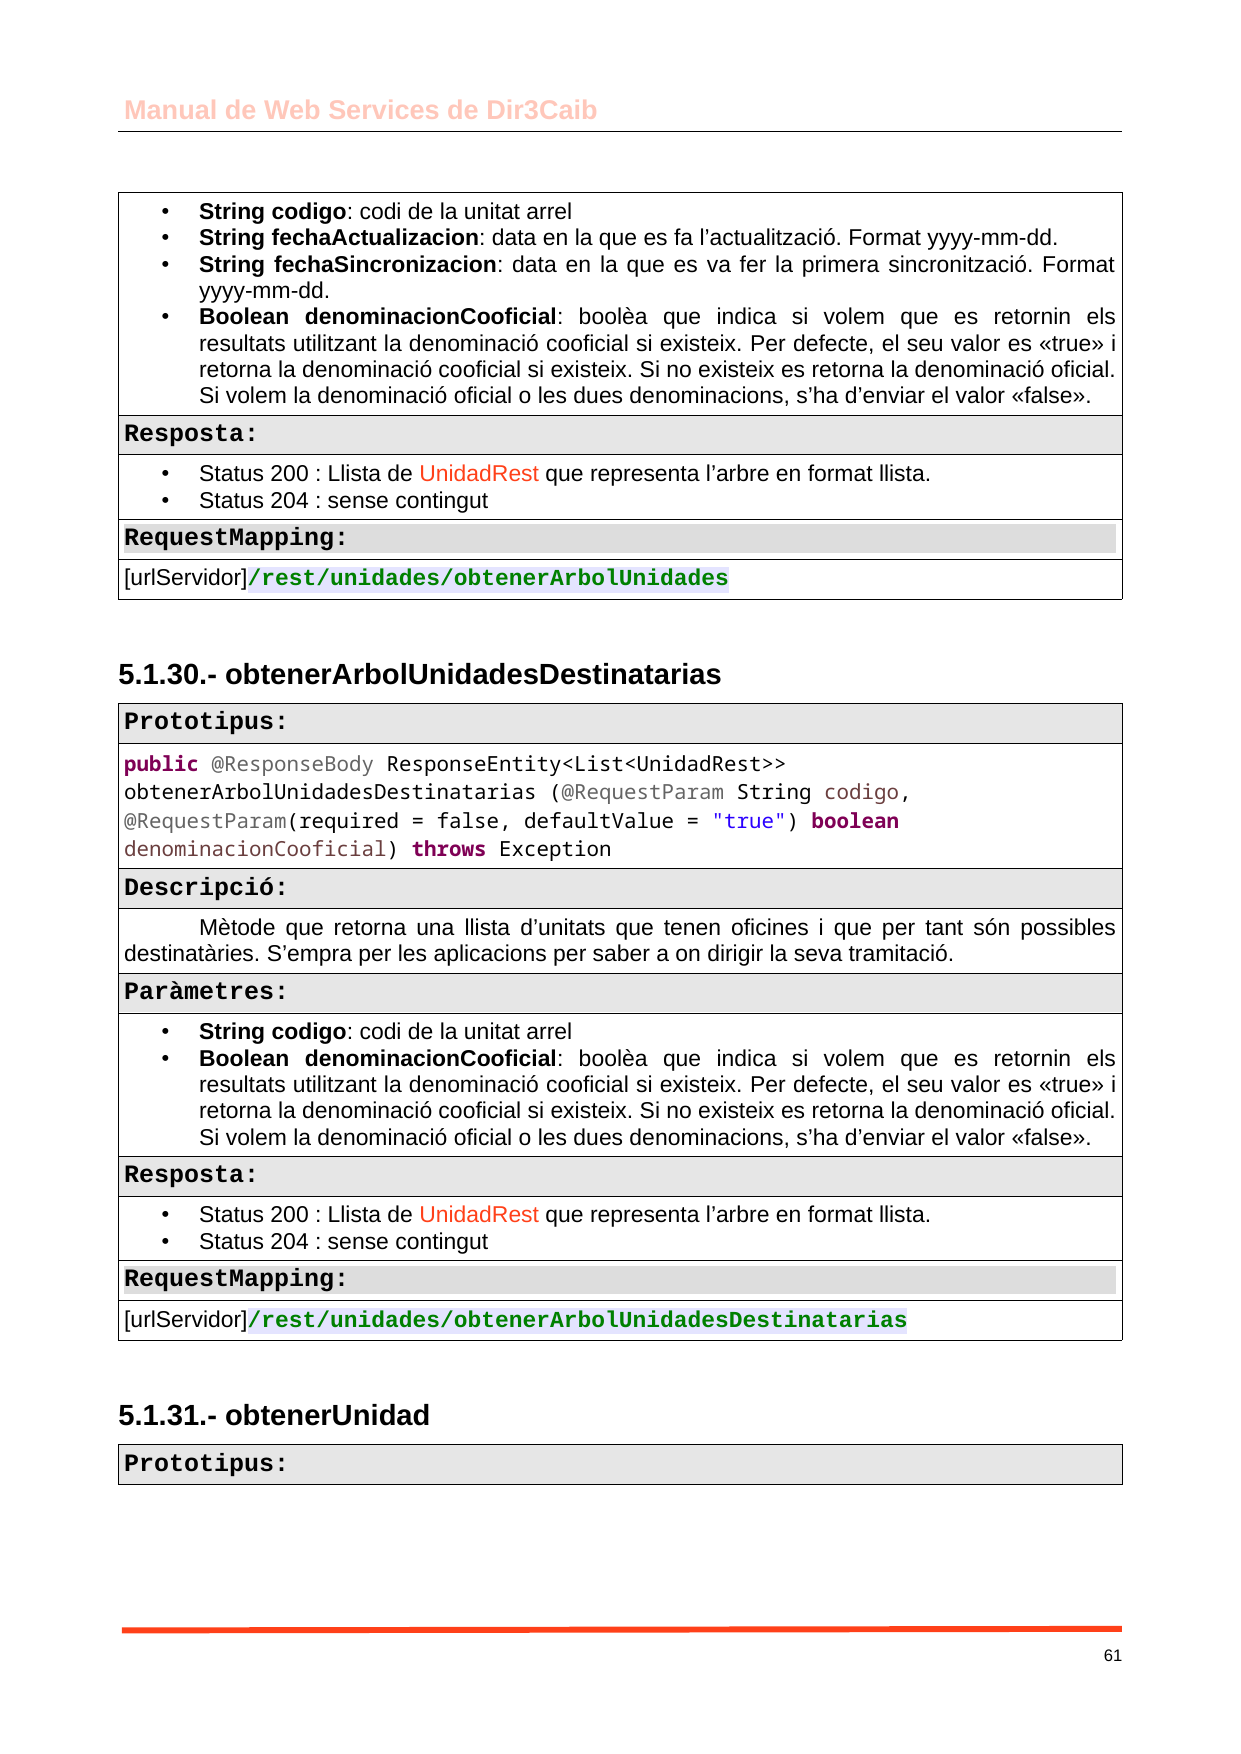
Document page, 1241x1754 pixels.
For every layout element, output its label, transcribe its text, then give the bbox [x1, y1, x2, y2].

table_cell Paràmetres: [119, 974, 1122, 1012]
table_cell public @ResponseBody ResponseEntity<List<UnidadRest>> obtenerArbolUnidadesDestinatarias (@RequestParam String codigo, @RequestParam(required = false, defaultValue = "true") boolean denominacionCooficial) throws Exception [119, 744, 1122, 868]
table_cell RequestMapping: [119, 520, 1122, 558]
subtitle obtenerArbolUnidadesDestinatarias [118, 657, 1122, 691]
table_header Prototipus: [119, 1445, 1122, 1484]
table_cell [urlServidor]/rest/unidades/obtenerArbolUnidadesDestinatarias [119, 1301, 1122, 1340]
table_cell [urlServidor]/rest/unidades/obtenerArbolUnidades [119, 560, 1122, 598]
table_cell Descripció: [119, 869, 1122, 908]
table_cell Mètode que retorna una llista d’unitats que tenen oficines i que per tant són possibles destinatàries. S’empra per les aplicacions per saber a on dirigir la seva tramitació. [119, 909, 1122, 972]
subtitle obtenerUnidad [118, 1398, 1122, 1432]
table_cell Status 200 : Llista de UnidadRest que representa l’arbre en format llista. Status 204 : sense contingut [119, 1197, 1122, 1260]
table_cell Resposta: [119, 1157, 1122, 1196]
table_cell RequestMapping: [119, 1261, 1122, 1300]
table_cell Status 200 : Llista de UnidadRest que representa l’arbre en format llista. Status 204 : sense contingut [119, 455, 1122, 519]
table_cell String codigo: codi de la unitat arrel Boolean denominacionCooficial: boolèa que indica si volem que es retornin els resultats utilitzant la denominació cooficial si existeix. Per defecte, el seu valor es «true» i retorna la denominació cooficial si existeix. Si no existeix es retorna la denominació oficial. Si volem la denominació oficial o les dues denominacions, s’ha d’enviar el valor «false». [119, 1014, 1122, 1156]
table_header Prototipus: [119, 704, 1122, 743]
table_cell String codigo: codi de la unitat arrel String fechaActualizacion: data en la que es fa l’actualització. Format yyyy-mm-dd. String fechaSincronizacion: data en la que es va fer la primera sincronització. Format yyyy-mm-dd. Boolean denominacionCooficial: boolèa que indica si volem que es retornin els resultats utilitzant la denominació cooficial si existeix. Per defecte, el seu valor es «true» i retorna la denominació cooficial si existeix. Si no existeix es retorna la denominació oficial. Si volem la denominació oficial o les dues denominacions, s’ha d’enviar el valor «false». [119, 193, 1122, 414]
table_cell Resposta: [119, 416, 1122, 454]
